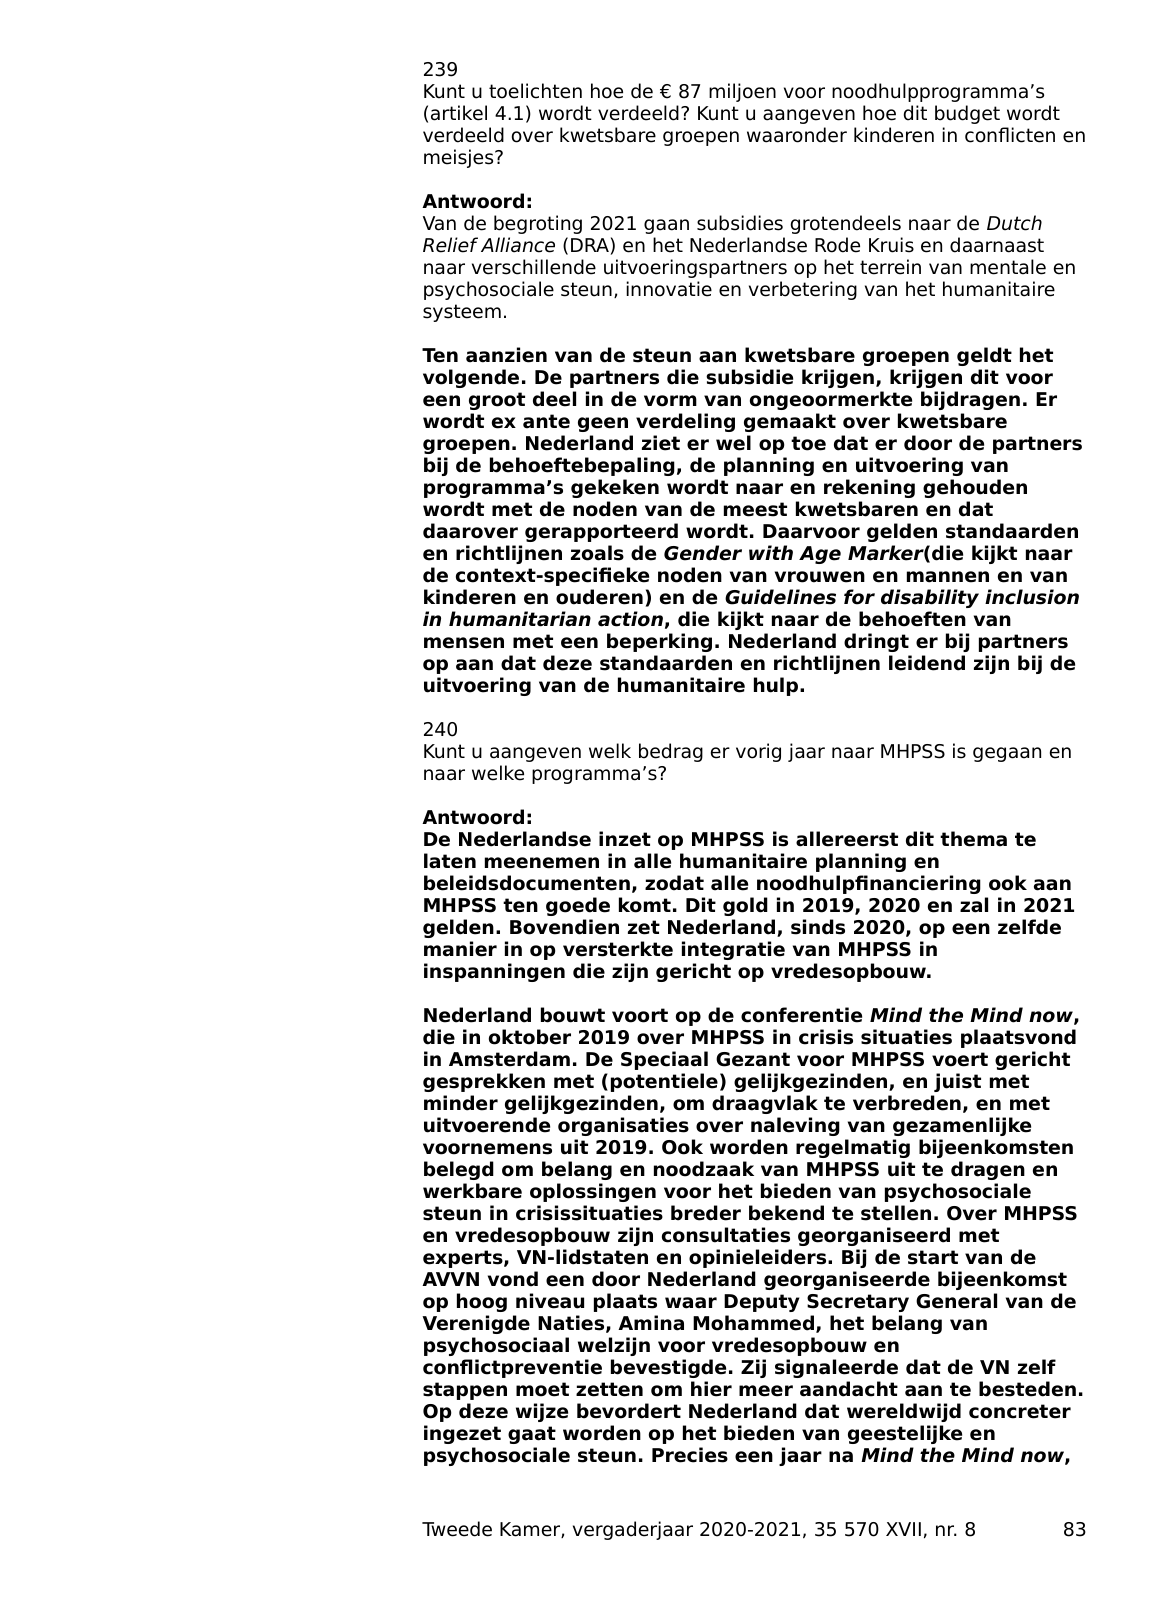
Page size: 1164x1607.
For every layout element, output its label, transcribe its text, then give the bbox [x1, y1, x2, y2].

text Ten aanzien van de steun aan kwetsbare groepen geldt het volgende. De partners die subsidie krijgen, krijgen dit voor een groot deel in de vorm van ongeoormerkte bijdragen. Er wordt ex ante geen verdeling gemaakt over kwetsbare groepen. Nederland ziet er wel op toe dat er door de partners bij de behoeftebepaling, de planning en uitvoering van programma’s gekeken wordt naar en rekening gehouden wordt met de noden van de meest kwetsbaren en dat daarover gerapporteerd wordt. Daarvoor gelden standaarden en richtlijnen zoals de Gender with Age Marker(die kijkt naar de context-specifieke noden van vrouwen en mannen en van kinderen en ouderen) en de Guidelines for disability inclusion in humanitarian action, die kijkt naar de behoeften van mensen met een beperking. Nederland dringt er bij partners op aan dat deze standaarden en richtlijnen leidend zijn bij de uitvoering van de humanitaire hulp. [422, 345, 1087, 697]
text Antwoord: [422, 191, 1087, 213]
text 240 [422, 719, 1087, 741]
text Kunt u aangeven welk bedrag er vorig jaar naar MHPSS is gegaan en naar welke programma’s? [422, 741, 1087, 785]
text Van de begroting 2021 gaan subsidies grotendeels naar de Dutch Relief Alliance (DRA) en het Nederlandse Rode Kruis en daarnaast naar verschillende uitvoeringspartners op het terrein van mentale en psychosociale steun, innovatie en verbetering van het humanitaire systeem. [422, 213, 1087, 323]
text Antwoord: [422, 807, 1087, 829]
text Nederland bouwt voort op de conferentie Mind the Mind now, die in oktober 2019 over MHPSS in crisis situaties plaatsvond in Amsterdam. De Speciaal Gezant voor MHPSS voert gericht gesprekken met (potentiele) gelijkgezinden, en juist met minder gelijkgezinden, om draagvlak te verbreden, en met uitvoerende organisaties over naleving van gezamenlijke voornemens uit 2019. Ook worden regelmatig bijeenkomsten belegd om belang en noodzaak van MHPSS uit te dragen en werkbare oplossingen voor het bieden van psychosociale steun in crisissituaties breder bekend te stellen. Over MHPSS en vredesopbouw zijn consultaties georganiseerd met experts, VN-lidstaten en opinieleiders. Bij de start van de AVVN vond een door Nederland georganiseerde bijeenkomst op hoog niveau plaats waar Deputy Secretary General van de Verenigde Naties, Amina Mohammed, het belang van psychosociaal welzijn voor vredesopbouw en conflictpreventie bevestigde. Zij signaleerde dat de VN zelf stappen moet zetten om hier meer aandacht aan te besteden. Op deze wijze bevordert Nederland dat wereldwijd concreter ingezet gaat worden op het bieden van geestelijke en psychosociale steun. Precies een jaar na Mind the Mind now, [422, 1005, 1087, 1467]
text 239 [422, 59, 1087, 81]
text Kunt u toelichten hoe de € 87 miljoen voor noodhulpprogramma’s (artikel 4.1) wordt verdeeld? Kunt u aangeven hoe dit budget wordt verdeeld over kwetsbare groepen waaronder kinderen in conflicten en meisjes? [422, 81, 1087, 169]
text De Nederlandse inzet op MHPSS is allereerst dit thema te laten meenemen in alle humanitaire planning en beleidsdocumenten, zodat alle noodhulpfinanciering ook aan MHPSS ten goede komt. Dit gold in 2019, 2020 en zal in 2021 gelden. Bovendien zet Nederland, sinds 2020, op een zelfde manier in op versterkte integratie van MHPSS in inspanningen die zijn gericht op vredesopbouw. [422, 829, 1087, 983]
